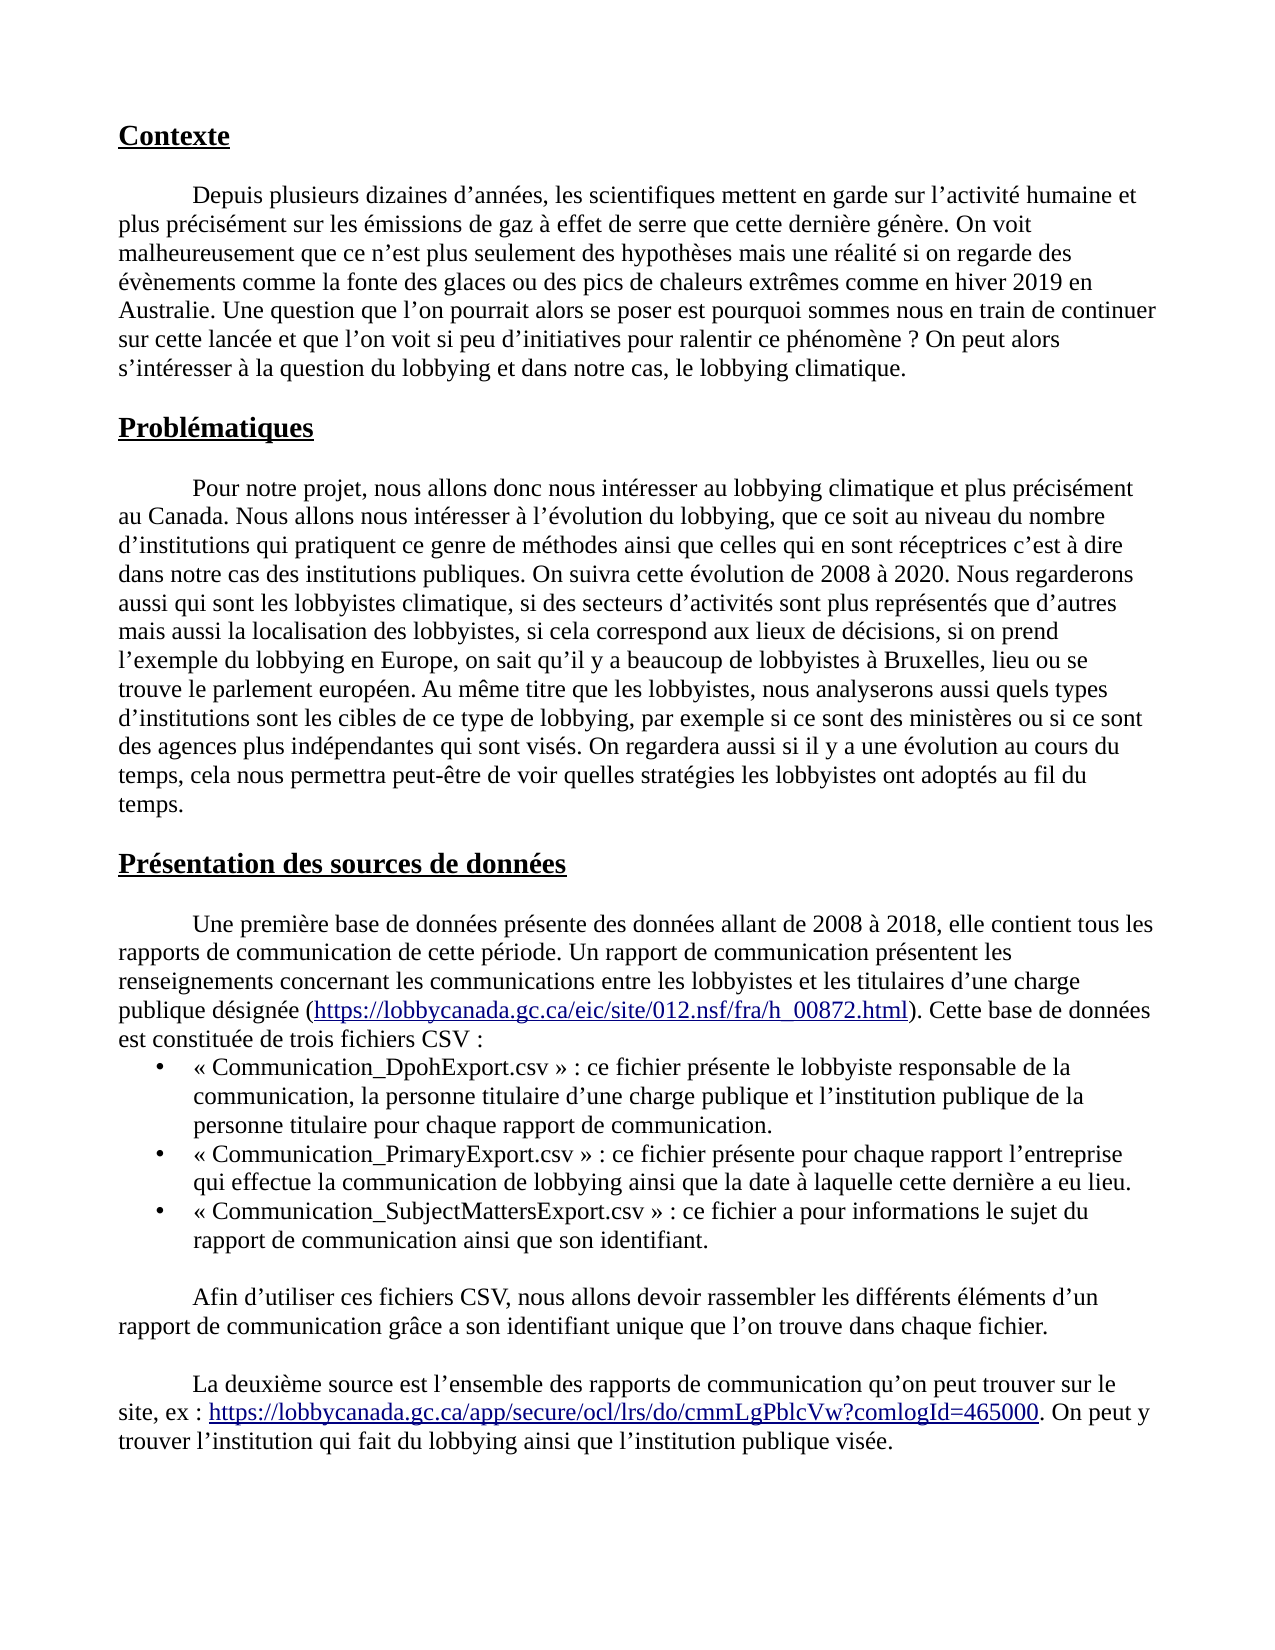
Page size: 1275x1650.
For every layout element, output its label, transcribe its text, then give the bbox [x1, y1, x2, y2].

list « Communication_PrimaryExport.csv » : ce fichier présente pour chaque rapport l’entreprise qui effectue la communication de lobbying ainsi que la date à laquelle cette dernière a eu lieu. [156, 1139, 1157, 1196]
text La deuxième source est l’ensemble des rapports de communication qu’on peut trouver sur le site, ex : https://lobbycanada.gc.ca/app/secure/ocl/lrs/do/cmmLgPblcVw?comlogId=465000. On peut y trouver l’institution qui fait du lobbying ainsi que l’institution publique visée. [118, 1369, 1157, 1455]
text Problématiques [118, 410, 1157, 444]
text Depuis plusieurs dizaines d’années, les scientifiques mettent en garde sur l’activité humaine et plus précisément sur les émissions de gaz à effet de serre que cette dernière génère. On voit malheureusement que ce n’est plus seulement des hypothèses mais une réalité si on regarde des évènements comme la fonte des glaces ou des pics de chaleurs extrêmes comme en hiver 2019 en Australie. Une question que l’on pourrait alors se poser est pourquoi sommes nous en train de continuer sur cette lancée et que l’on voit si peu d’initiatives pour ralentir ce phénomène ? On peut alors s’intéresser à la question du lobbying et dans notre cas, le lobbying climatique. [118, 180, 1157, 382]
list « Communication_SubjectMattersExport.csv » : ce fichier a pour informations le sujet du rapport de communication ainsi que son identifiant. [156, 1196, 1157, 1254]
text Afin d’utiliser ces fichiers CSV, nous allons devoir rassembler les différents éléments d’un rapport de communication grâce a son identifiant unique que l’on trouve dans chaque fichier. [118, 1282, 1157, 1340]
text Une première base de données présente des données allant de 2008 à 2018, elle contient tous les rapports de communication de cette période. Un rapport de communication présentent les renseignements concernant les communications entre les lobbyistes et les titulaires d’une charge publique désignée (https://lobbycanada.gc.ca/eic/site/012.nsf/fra/h_00872.html). Cette base de données est constituée de trois fichiers CSV : [118, 909, 1157, 1052]
text Pour notre projet, nous allons donc nous intéresser au lobbying climatique et plus précisément au Canada. Nous allons nous intéresser à l’évolution du lobbying, que ce soit au niveau du nombre d’institutions qui pratiquent ce genre de méthodes ainsi que celles qui en sont réceptrices c’est à dire dans notre cas des institutions publiques. On suivra cette évolution de 2008 à 2020. Nous regarderons aussi qui sont les lobbyistes climatique, si des secteurs d’activités sont plus représentés que d’autres mais aussi la localisation des lobbyistes, si cela correspond aux lieux de décisions, si on prend l’exemple du lobbying en Europe, on sait qu’il y a beaucoup de lobbyistes à Bruxelles, lieu ou se trouve le parlement européen. Au même titre que les lobbyistes, nous analyserons aussi quels types d’institutions sont les cibles de ce type de lobbying, par exemple si ce sont des ministères ou si ce sont des agences plus indépendantes qui sont visés. On regardera aussi si il y a une évolution au cours du temps, cela nous permettra peut-être de voir quelles stratégies les lobbyistes ont adoptés au fil du temps. [118, 473, 1157, 818]
list « Communication_DpohExport.csv » : ce fichier présente le lobbyiste responsable de la communication, la personne titulaire d’une charge publique et l’institution publique de la personne titulaire pour chaque rapport de communication. [156, 1052, 1157, 1139]
text Contexte [118, 118, 1157, 152]
text Présentation des sources de données [118, 846, 1157, 880]
